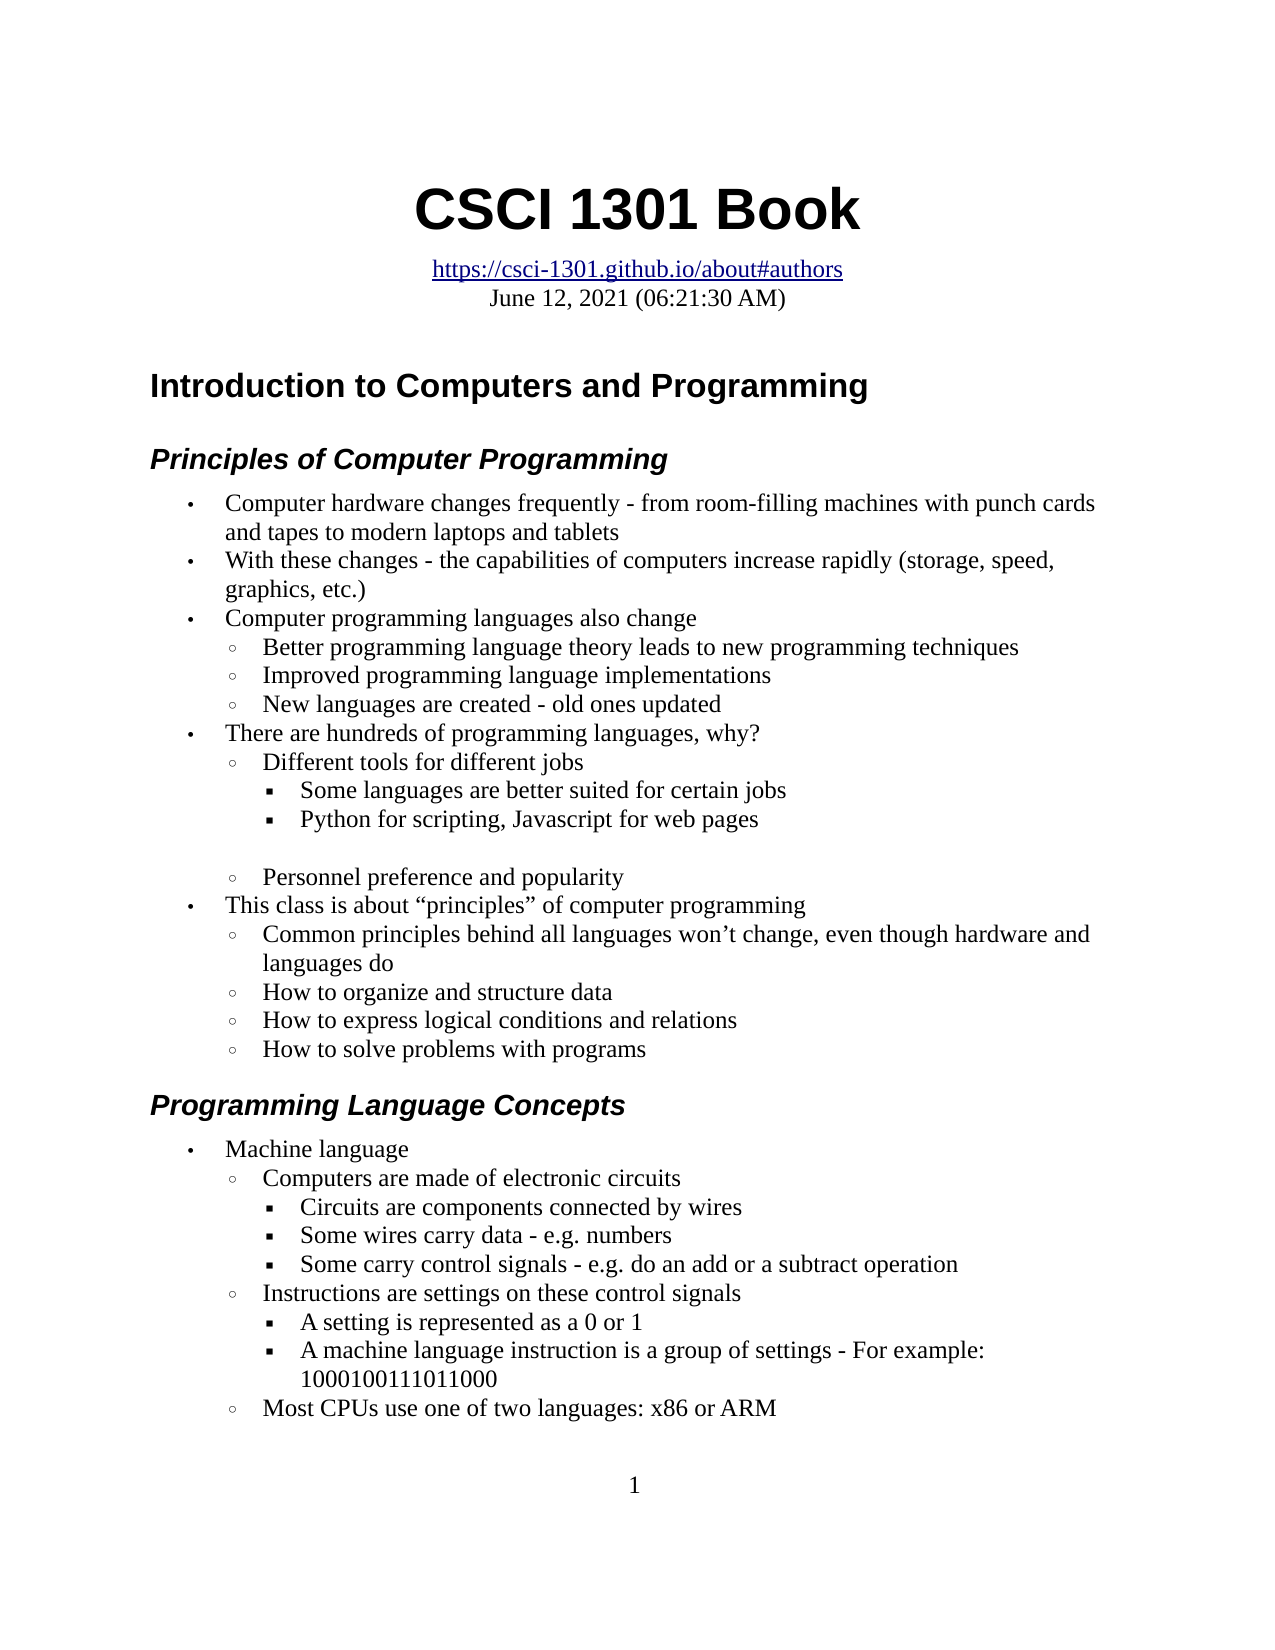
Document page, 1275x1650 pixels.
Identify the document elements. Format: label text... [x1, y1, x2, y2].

list Most CPUs use one of two languages: x86 or ARM [225, 1393, 1125, 1422]
list A machine language instruction is a group of settings - For example: 1000100111011000 [262, 1335, 1125, 1393]
list Computer programming languages also change [187, 603, 1125, 632]
list How to express logical conditions and relations [225, 1006, 1125, 1034]
list Improved programming language implementations [225, 661, 1125, 689]
list A setting is represented as a 0 or 1 [262, 1307, 1125, 1335]
list Personnel preference and popularity [225, 862, 1125, 891]
list Some wires carry data - e.g. numbers [262, 1220, 1125, 1249]
list This class is about “principles” of computer programming [187, 891, 1125, 919]
list New languages are created - old ones updated [225, 689, 1125, 718]
subtitle Programming Language Concepts [150, 1088, 1125, 1122]
list With these changes - the capabilities of computers increase rapidly (storage, speed, graphics, etc.) [187, 546, 1125, 603]
list Computers are made of electronic circuits [225, 1163, 1125, 1192]
list Different tools for different jobs [225, 747, 1125, 776]
text June 12, 2021 (06:21:30 AM) [150, 283, 1125, 312]
title CSCI 1301 Book [150, 175, 1125, 242]
list Instructions are settings on these control signals [225, 1278, 1125, 1307]
list Common principles behind all languages won’t change, even though hardware and languages do [225, 919, 1125, 977]
list Better programming language theory leads to new programming techniques [225, 632, 1125, 661]
subtitle Introduction to Computers and Programming [150, 366, 1125, 404]
list How to organize and structure data [225, 977, 1125, 1006]
text https://csci-1301.github.io/about#authors [150, 254, 1125, 283]
list Python for scripting, Javascript for web pages [262, 804, 1125, 862]
list Some languages are better suited for certain jobs [262, 776, 1125, 804]
list How to solve problems with programs [225, 1034, 1125, 1063]
list Machine language [187, 1134, 1125, 1163]
list There are hundreds of programming languages, why? [187, 718, 1125, 747]
subtitle Principles of Computer Programming [150, 442, 1125, 476]
list Some carry control signals - e.g. do an add or a subtract operation [262, 1249, 1125, 1278]
list Circuits are components connected by wires [262, 1192, 1125, 1220]
list Computer hardware changes frequently - from room-filling machines with punch cards and tapes to modern laptops and tablets [187, 488, 1125, 546]
